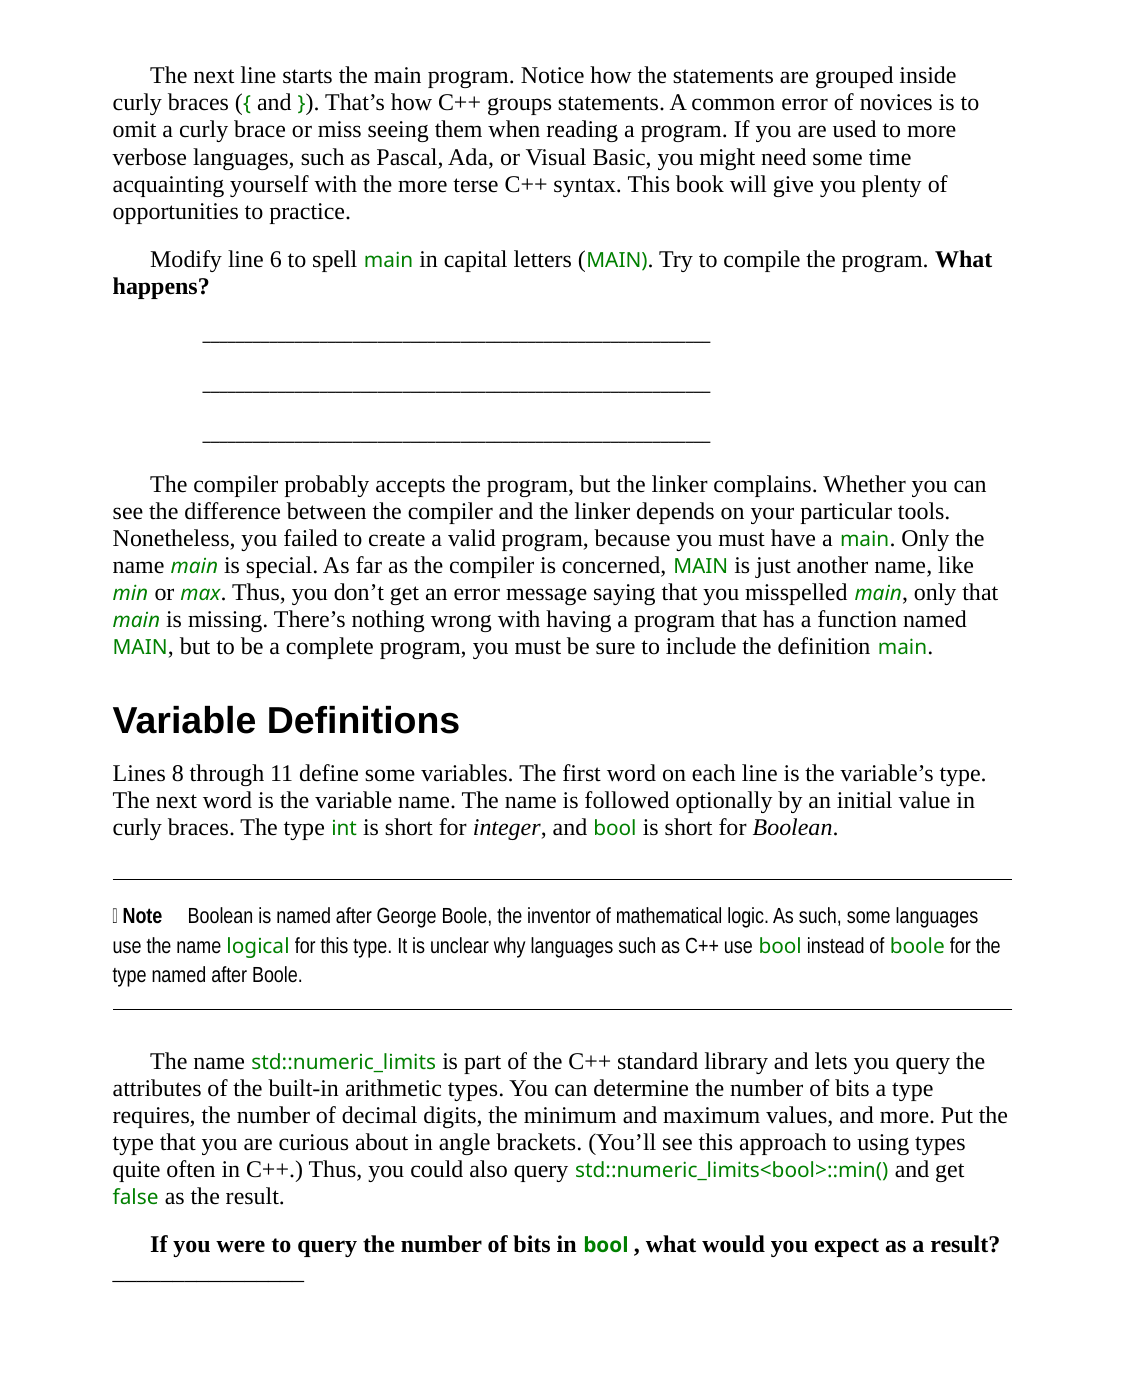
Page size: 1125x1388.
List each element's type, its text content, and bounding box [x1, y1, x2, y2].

list _____________________________________________________________ [202, 371, 1012, 396]
text If you were to query the number of bits in bool , what would you expect as a result? ________________ [112, 1231, 1012, 1285]
text The compiler probably accepts the program, but the linker complains. Whether you can see the difference between the compiler and the linker depends on your particular tools. Nonetheless, you failed to create a valid program, because you must have a main. Only the name main is special. As far as the compiler is concerned, MAIN is just another name, like min or max. Thus, you don’t get an error message saying that you misspelled main, only that main is missing. There’s nothing wrong with having a program that has a function named MAIN, but to be a complete program, you must be sure to include the definition main. [112, 471, 1012, 660]
subtitle Variable Definitions [112, 698, 1012, 741]
list _____________________________________________________________ [202, 320, 1012, 346]
text  Note Boolean is named after George Boole, the inventor of mathematical logic. As such, some languages use the name logical for this type. It is unclear why languages such as C++ use bool instead of boole for the type named after Boole. [112, 880, 1012, 1010]
text Modify line 6 to spell main in capital letters (MAIN). Try to compile the program. What happens? [112, 245, 1012, 299]
list _____________________________________________________________ [202, 421, 1012, 446]
text The name std::numeric_limits is part of the C++ standard library and lets you query the attributes of the built-in arithmetic types. You can determine the number of bits a type requires, the number of decimal digits, the minimum and maximum values, and more. Put the type that you are curious about in angle brackets. (You’ll see this approach to using types quite often in C++.) Thus, you could also query std::numeric_limits<bool>::min() and get false as the result. [112, 1047, 1012, 1210]
text The next line starts the main program. Notice how the statements are grouped inside curly braces ({ and }). That’s how C++ groups statements. A common error of novices is to omit a curly brace or miss seeing them when reading a program. If you are used to more verbose languages, such as Pascal, Ada, or Visual Basic, you might need some time acquainting yourself with the more terse C++ syntax. This book will give you plenty of opportunities to practice. [112, 62, 1012, 224]
text Lines 8 through 11 define some variables. The first word on each line is the variable’s type. The next word is the variable name. The name is followed optionally by an initial value in curly braces. The type int is short for integer, and bool is short for Boolean. [112, 760, 1012, 841]
